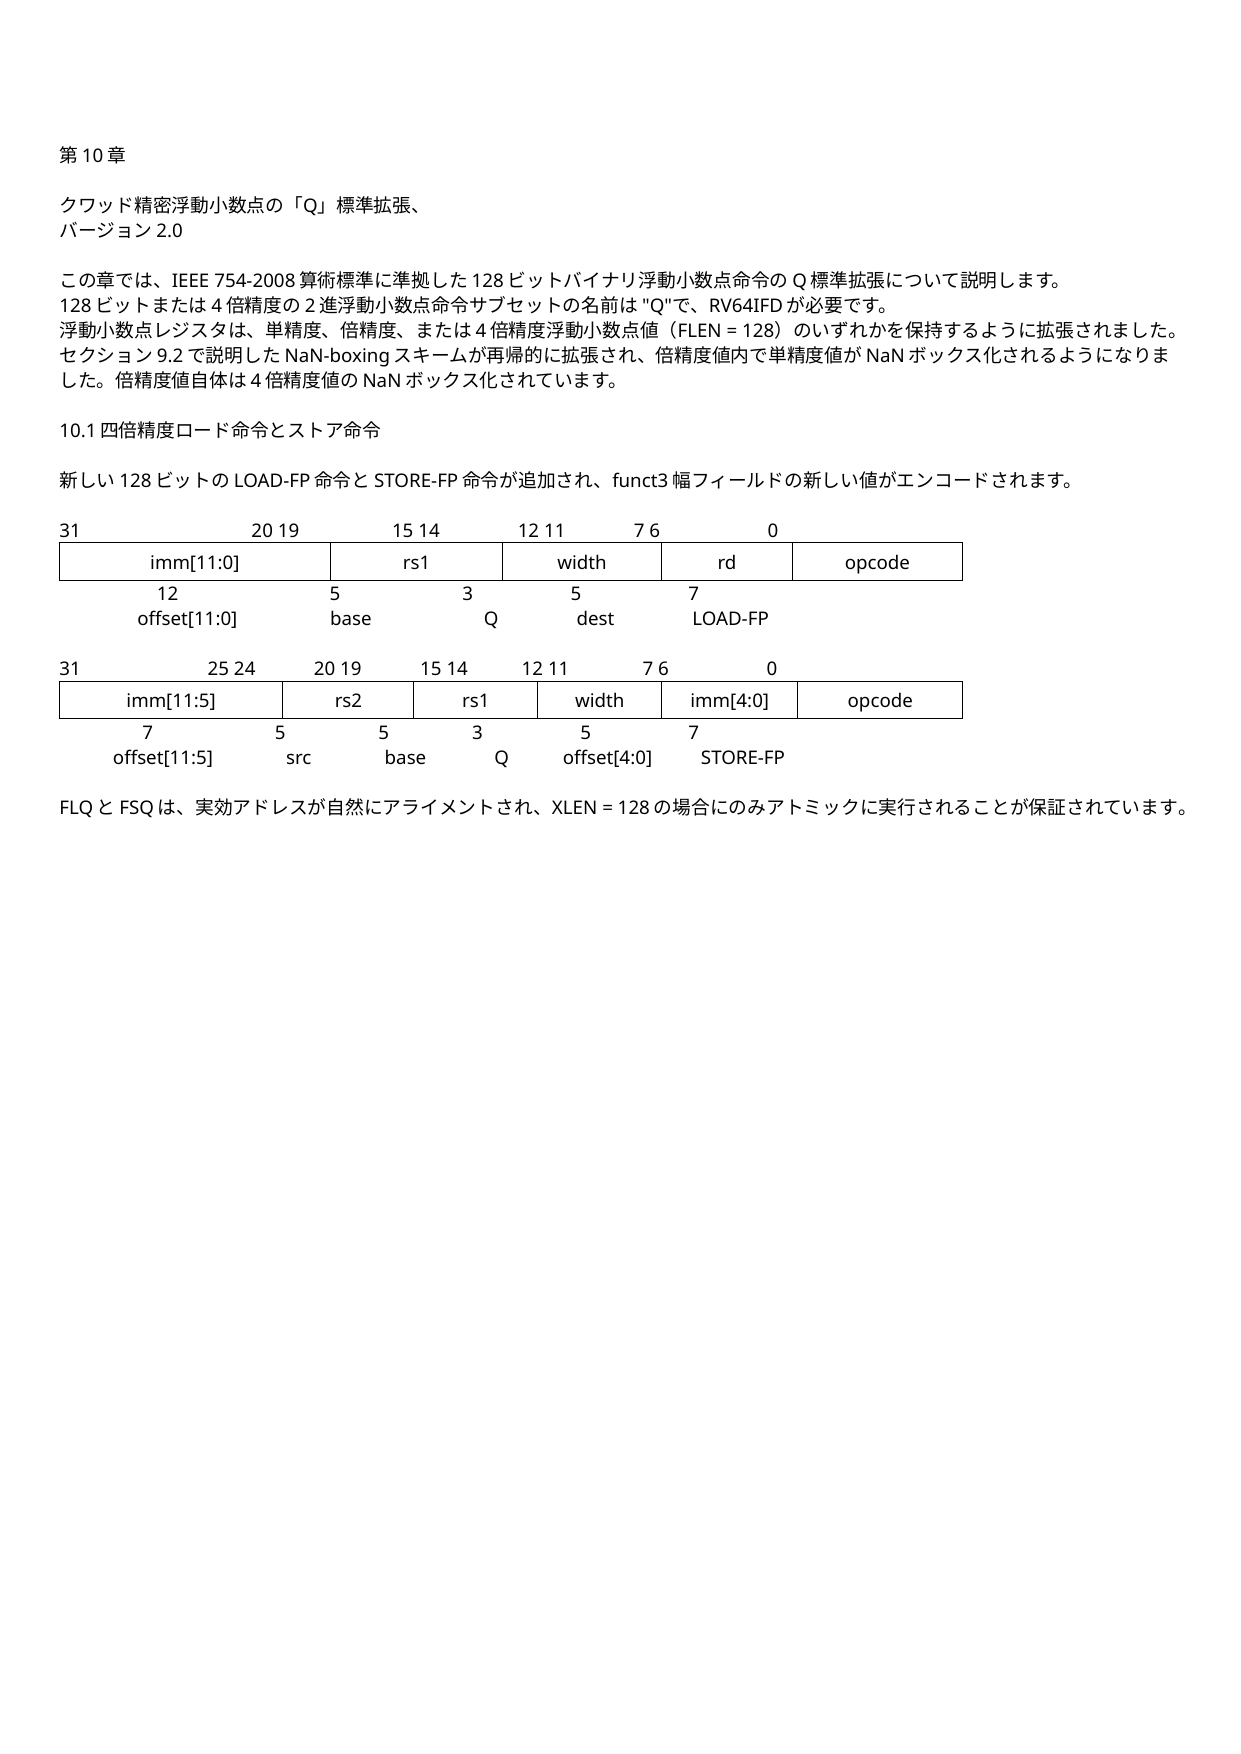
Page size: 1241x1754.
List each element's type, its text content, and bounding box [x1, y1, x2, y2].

table_header opcode [793, 543, 962, 580]
text 12 5 3 5 7 [59, 581, 1181, 606]
table_header imm[11:0] [60, 543, 330, 580]
text 31 25 24 20 19 15 14 12 11 7 6 0 [59, 656, 1181, 681]
text offset[11:5] src base Q offset[4:0] STORE-FP [59, 744, 1181, 769]
table_header rs2 [283, 682, 413, 718]
text FLQとFSQは、実効アドレスが自然にアライメントされ、XLEN = 128の場合にのみアトミックに実行されることが保証されています。 [59, 794, 1181, 819]
text 7 5 5 3 5 7 [59, 719, 1181, 744]
text 31 20 19 15 14 12 11 7 6 0 [59, 517, 1181, 542]
table_header [963, 542, 1081, 580]
table_header width [538, 682, 661, 718]
table_header rd [662, 543, 792, 580]
text クワッド精密浮動小数点の「Q」標準拡張、 [59, 192, 1181, 217]
text offset[11:0] base Q dest LOAD-FP [59, 606, 1181, 631]
text 新しい128ビットのLOAD-FP命令とSTORE-FP命令が追加され、funct3幅フィールドの新しい値がエンコードされます。 [59, 467, 1181, 492]
text 10.1四倍精度ロード命令とストア命令 [59, 417, 1181, 442]
table_header opcode [798, 682, 962, 718]
text この章では、IEEE 754-2008算術標準に準拠した128ビットバイナリ浮動小数点命令のQ標準拡張について説明します。 [59, 267, 1181, 292]
table_header [963, 681, 1081, 718]
text 浮動小数点レジスタは、単精度、倍精度、または4倍精度浮動小数点値（FLEN = 128）のいずれかを保持するように拡張されました。 [59, 317, 1181, 342]
table_header rs1 [414, 682, 537, 718]
table_header imm[4:0] [662, 682, 797, 718]
text バージョン2.0 [59, 217, 1181, 242]
table_header imm[11:5] [60, 682, 282, 718]
table_header width [503, 543, 661, 580]
text 128ビットまたは4倍精度の2進浮動小数点命令サブセットの名前は "Q"で、RV64IFDが必要です。 [59, 292, 1181, 317]
table_header rs1 [331, 543, 502, 580]
text セクション9.2で説明したNaN-boxingスキームが再帰的に拡張され、倍精度値内で単精度値がNaNボックス化されるようになりました。倍精度値自体は4倍精度値のNaNボックス化されています。 [59, 342, 1181, 392]
text 第10章 [59, 142, 1181, 167]
